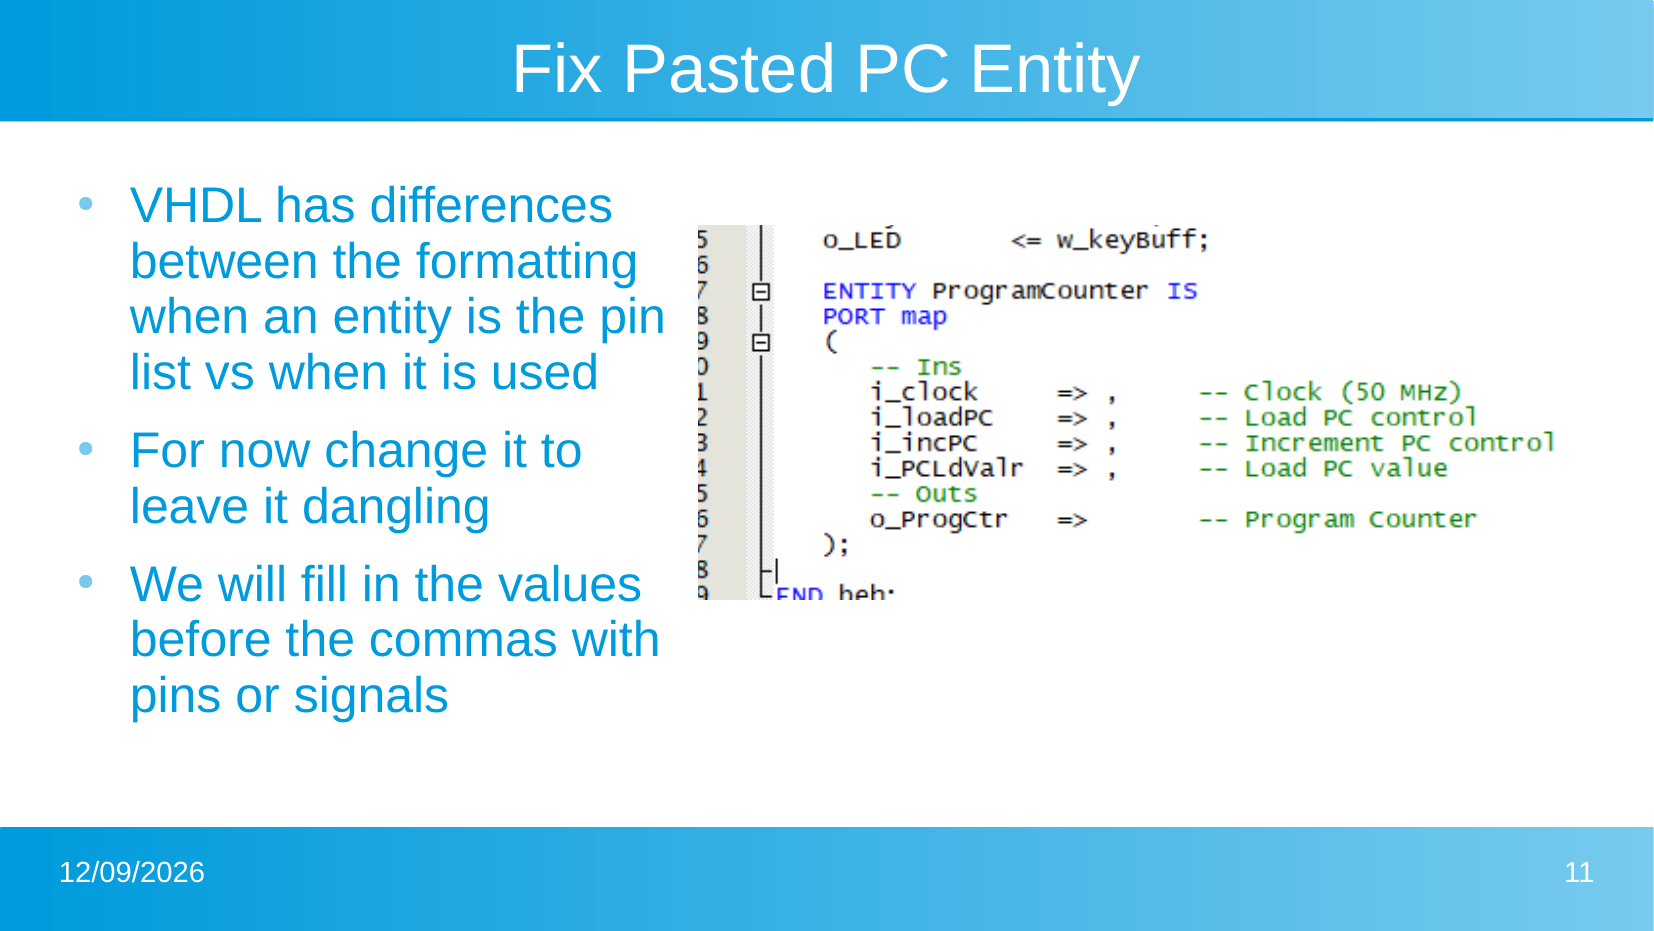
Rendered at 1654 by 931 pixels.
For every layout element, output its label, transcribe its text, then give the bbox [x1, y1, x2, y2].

title Fix Pasted PC Entity [59, 29, 1595, 108]
list VHDL has differences between the formatting when an entity is the pin list vs when it is used For now change it to leave it dangling We will fill in the values before the commas with pins or signals [59, 177, 676, 768]
picture [698, 225, 1560, 601]
